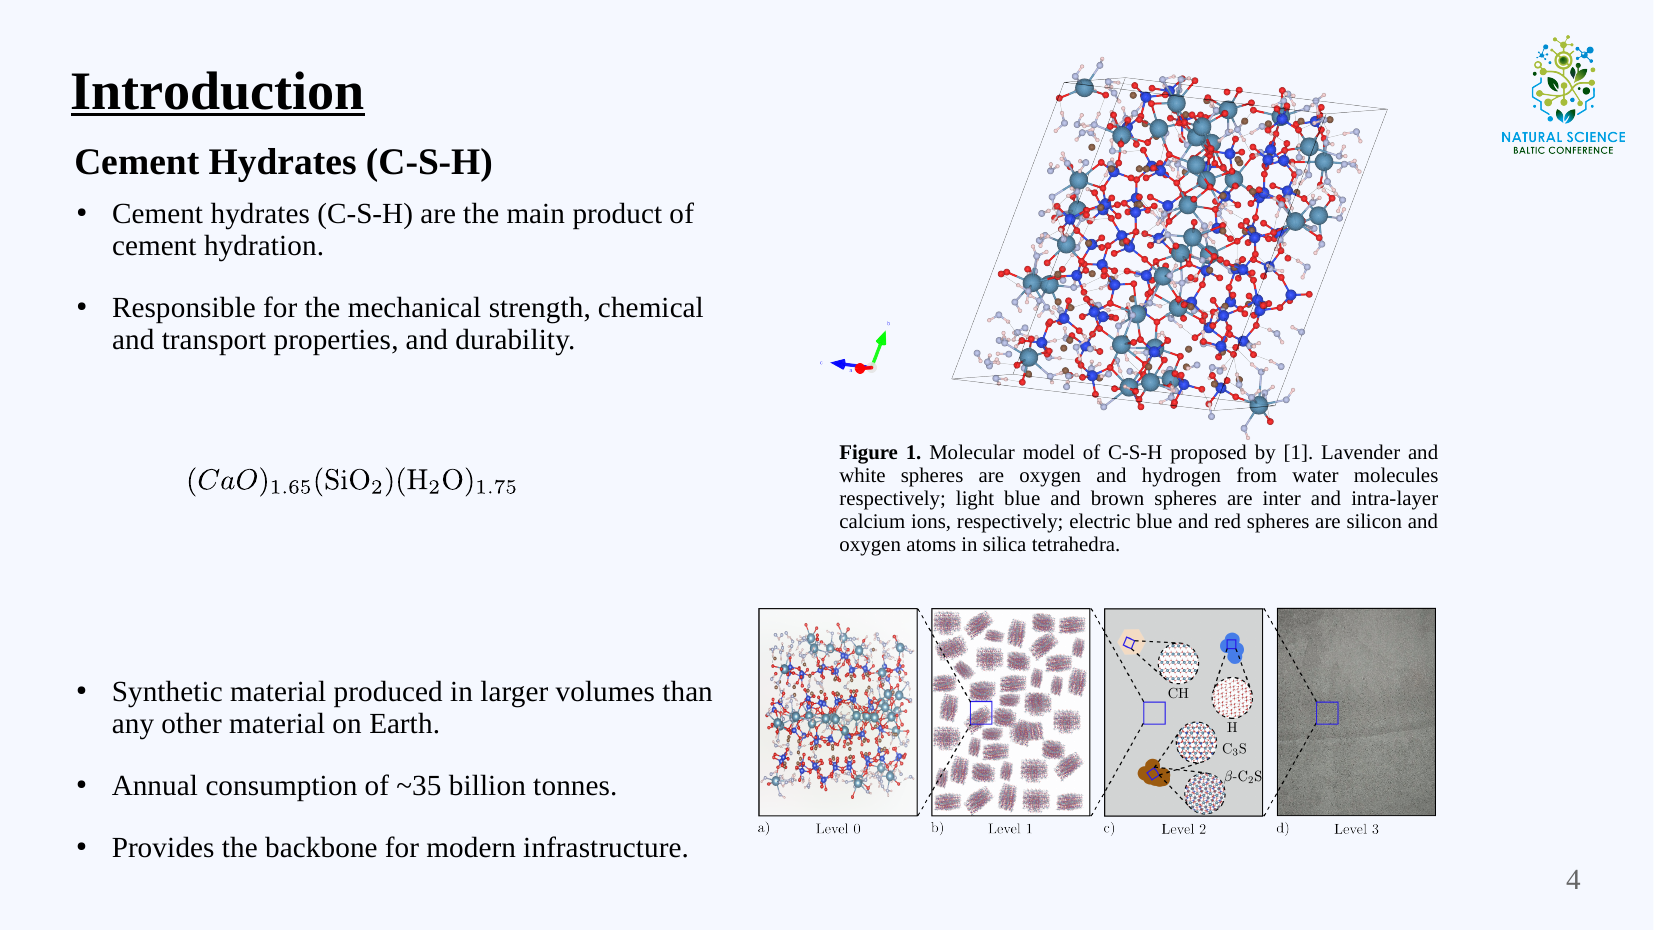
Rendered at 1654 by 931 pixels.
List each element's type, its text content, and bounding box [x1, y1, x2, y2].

picture [814, 46, 1392, 442]
text_box Cement hydrates (C-S-H) are the main product of cement hydration. Responsible for the mechanical strength, chemical and transport properties, and durability. [61, 189, 745, 426]
picture [184, 466, 517, 498]
picture [1502, 35, 1625, 154]
picture [758, 607, 1436, 836]
title Introduction [70, 41, 1502, 142]
text_box Figure 1. Molecular model of C-S-H proposed by [1]. Lavender and white spheres are oxygen and hydrogen from water molecules respectively; light blue and brown spheres are inter and intra-layer calcium ions, respectively; electric blue and red spheres are silicon and oxygen atoms in silica tetrahedra. [824, 433, 1454, 564]
text_box Cement Hydrates (C-S-H) [59, 133, 515, 232]
text_box Synthetic material produced in larger volumes than any other material on Earth. Annual consumption of ~35 billion tonnes. Provides the backbone for modern infrastructure. [61, 668, 745, 872]
